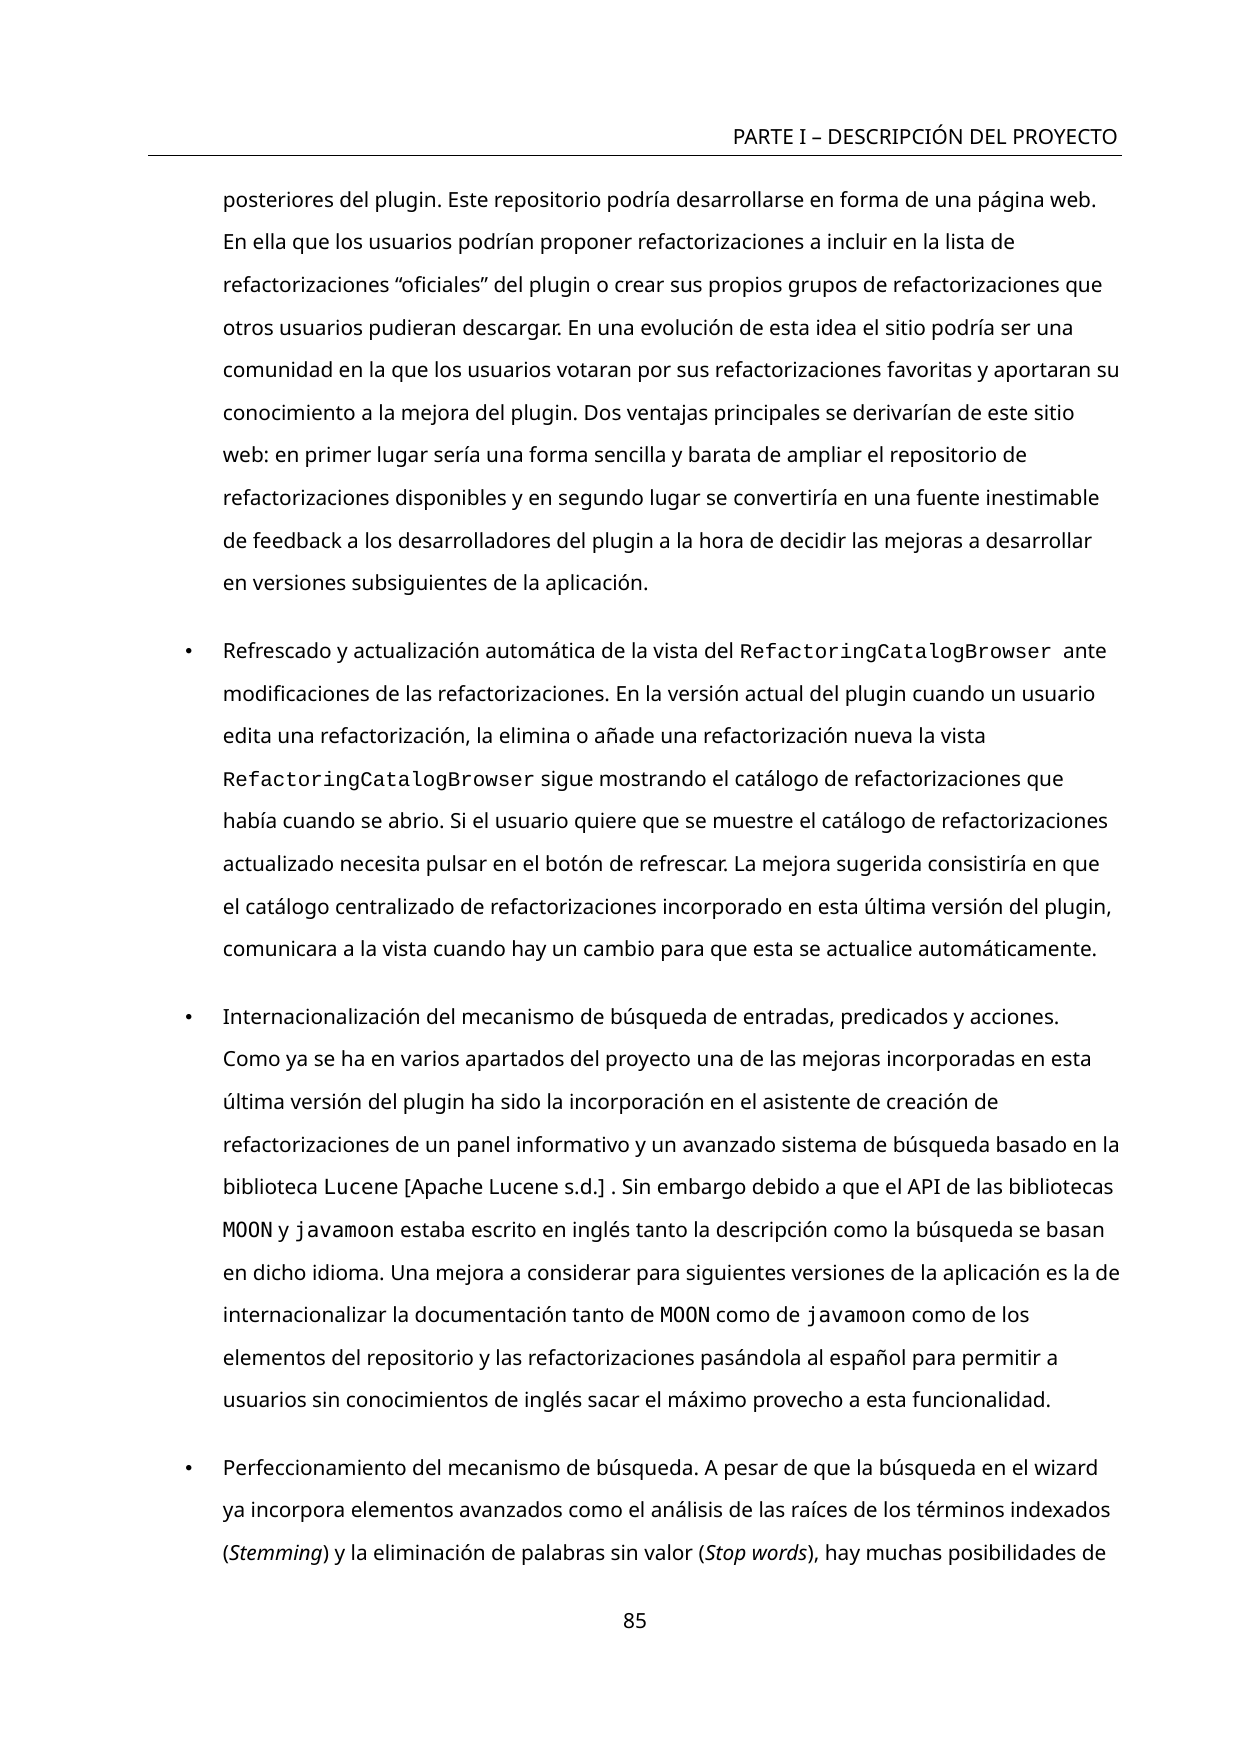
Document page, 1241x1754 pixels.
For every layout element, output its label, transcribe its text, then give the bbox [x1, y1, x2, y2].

list posteriores del plugin. Este repositorio podría desarrollarse en forma de una página web. En ella que los usuarios podrían proponer refactorizaciones a incluir en la lista de refactorizaciones “oficiales” del plugin o crear sus propios grupos de refactorizaciones que otros usuarios pudieran descargar. En una evolución de esta idea el sitio podría ser una comunidad en la que los usuarios votaran por sus refactorizaciones favoritas y aportaran su conocimiento a la mejora del plugin. Dos ventajas principales se derivarían de este sitio web: en primer lugar sería una forma sencilla y barata de ampliar el repositorio de refactorizaciones disponibles y en segundo lugar se convertiría en una fuente inestimable de feedback a los desarrolladores del plugin a la hora de decidir las mejoras a desarrollar en versiones subsiguientes de la aplicación. [185, 185, 1122, 597]
list Perfeccionamiento del mecanismo de búsqueda. A pesar de que la búsqueda en el wizard ya incorpora elementos avanzados como el análisis de las raíces de los términos indexados (Stemming) y la eliminación de palabras sin valor (Stop words), hay muchas posibilidades de [185, 1453, 1122, 1567]
list Refrescado y actualización automática de la vista del RefactoringCatalogBrowser ante modificaciones de las refactorizaciones. En la versión actual del plugin cuando un usuario edita una refactorización, la elimina o añade una refactorización nueva la vista RefactoringCatalogBrowser sigue mostrando el catálogo de refactorizaciones que había cuando se abrio. Si el usuario quiere que se muestre el catálogo de refactorizaciones actualizado necesita pulsar en el botón de refrescar. La mejora sugerida consistiría en que el catálogo centralizado de refactorizaciones incorporado en esta última versión del plugin, comunicara a la vista cuando hay un cambio para que esta se actualice automáticamente. [185, 636, 1122, 963]
list Internacionalización del mecanismo de búsqueda de entradas, predicados y acciones. Como ya se ha en varios apartados del proyecto una de las mejoras incorporadas en esta última versión del plugin ha sido la incorporación en el asistente de creación de refactorizaciones de un panel informativo y un avanzado sistema de búsqueda basado en la biblioteca Lucene [Apache Lucene s.d.] . Sin embargo debido a que el API de las bibliotecas MOON y javamoon estaba escrito en inglés tanto la descripción como la búsqueda se basan en dicho idioma. Una mejora a considerar para siguientes versiones de la aplicación es la de internacionalizar la documentación tanto de MOON como de javamoon como de los elementos del repositorio y las refactorizaciones pasándola al español para permitir a usuarios sin conocimientos de inglés sacar el máximo provecho a esta funcionalidad. [185, 1002, 1122, 1414]
